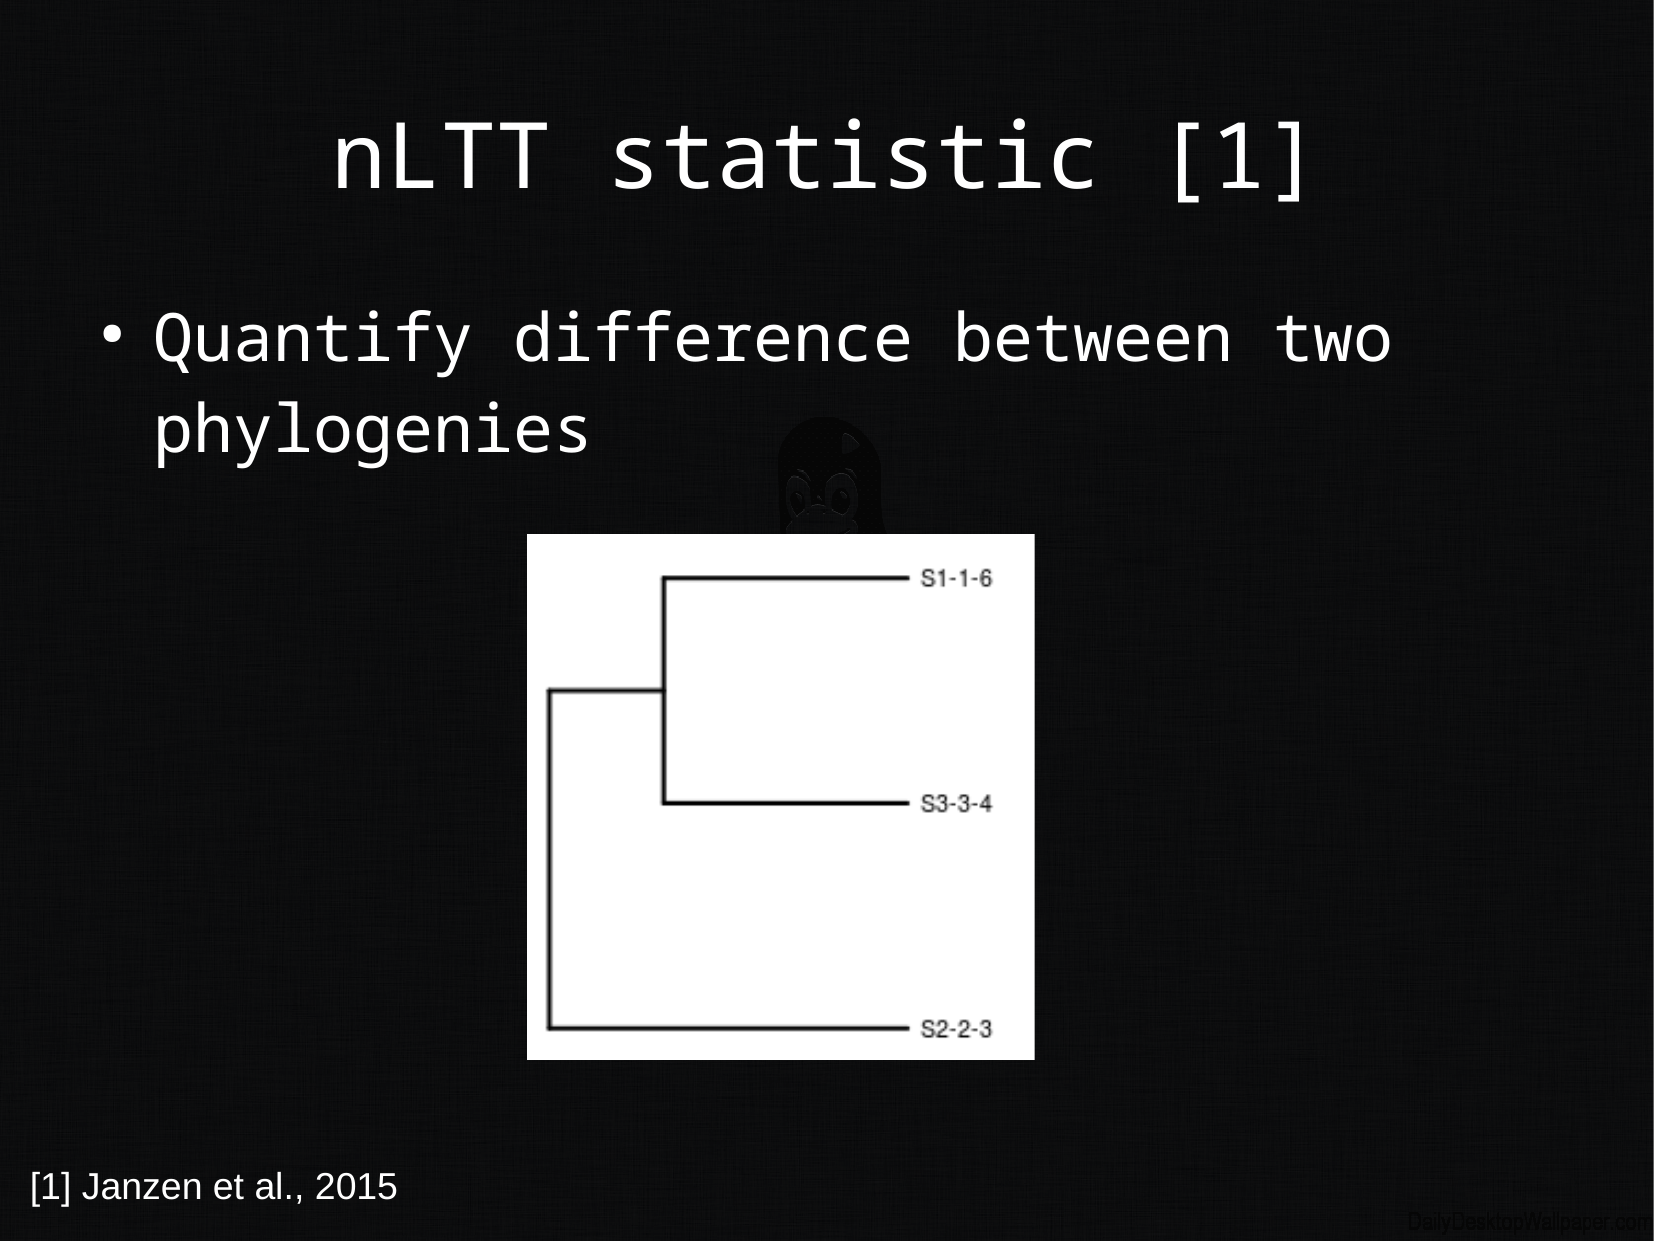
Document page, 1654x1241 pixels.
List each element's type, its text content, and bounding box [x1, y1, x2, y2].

text_box [1] Janzen et al., 2015 [15, 1158, 603, 1216]
picture [0, 0, 1654, 1241]
title nLTT statistic [1] [82, 49, 1571, 257]
list Quantify difference between two phylogenies [82, 290, 1501, 631]
